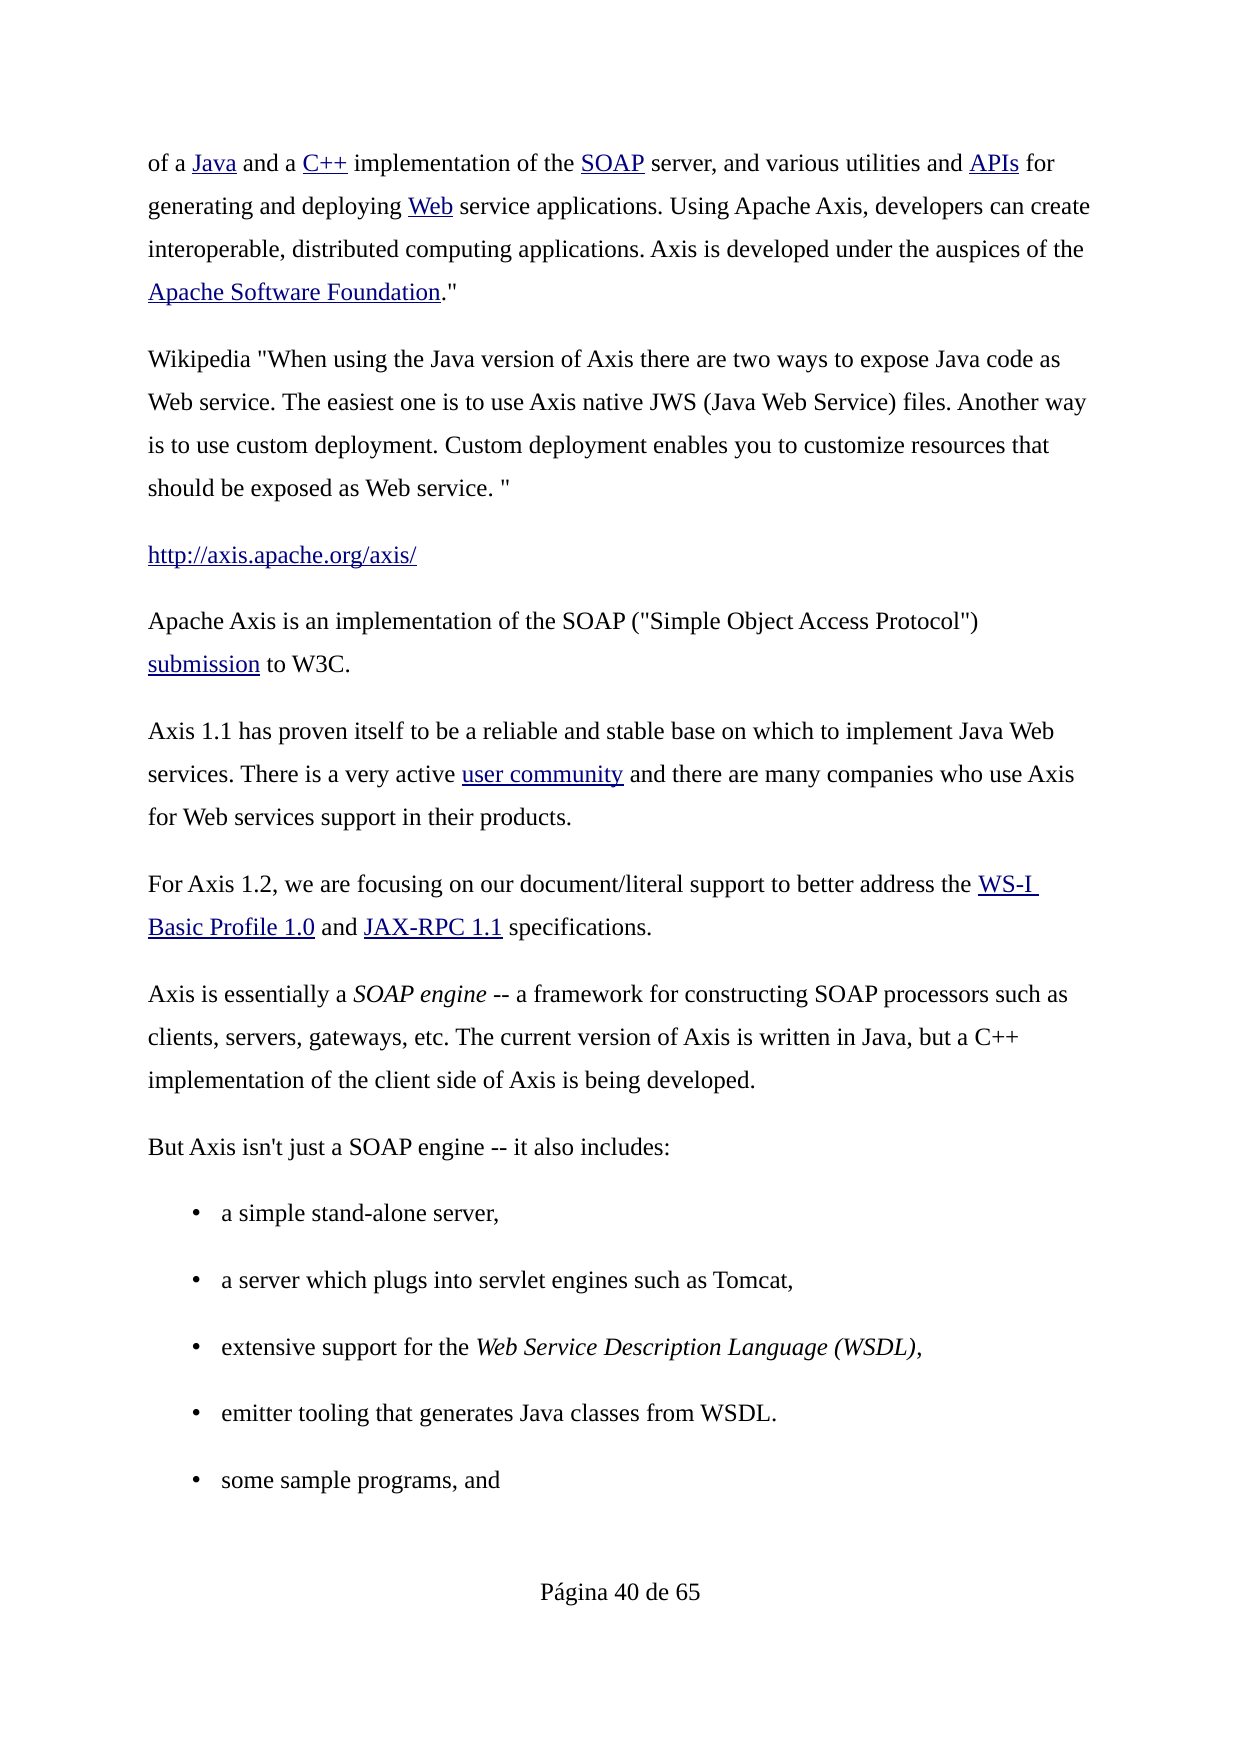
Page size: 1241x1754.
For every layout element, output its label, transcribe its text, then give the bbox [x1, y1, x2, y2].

text For Axis 1.2, we are focusing on our document/literal support to better address the WS-I Basic Profile 1.0 and JAX-RPC 1.1 specifications. [148, 869, 1093, 941]
list some sample programs, and [192, 1465, 1093, 1494]
text Wikipedia "When using the Java version of Axis there are two ways to expose Java code as Web service. The easiest one is to use Axis native JWS (Java Web Service) files. Another way is to use custom deployment. Custom deployment enables you to customize resources that should be exposed as Web service. " [148, 344, 1093, 502]
list a simple stand-alone server, [192, 1198, 1093, 1227]
text http://axis.apache.org/axis/ [148, 540, 1093, 568]
text Axis 1.1 has proven itself to be a reliable and stable base on which to implement Java Web services. There is a very active user community and there are many companies who use Axis for Web services support in their products. [148, 716, 1093, 831]
list extensive support for the Web Service Description Language (WSDL), [192, 1332, 1093, 1361]
text of a Java and a C++ implementation of the SOAP server, and various utilities and APIs for generating and deploying Web service applications. Using Apache Axis, developers can create interoperable, distributed computing applications. Axis is developed under the auspices of the Apache Software Foundation." [148, 148, 1093, 306]
list a server which plugs into servlet engines such as Tomcat, [192, 1265, 1093, 1294]
text Axis is essentially a SOAP engine -- a framework for constructing SOAP processors such as clients, servers, gateways, etc. The current version of Axis is written in Java, but a C++ implementation of the client side of Axis is being developed. [148, 979, 1093, 1094]
text Apache Axis is an implementation of the SOAP ("Simple Object Access Protocol") submission to W3C. [148, 606, 1093, 678]
text But Axis isn't just a SOAP engine -- it also includes: [148, 1132, 1093, 1161]
list emitter tooling that generates Java classes from WSDL. [192, 1398, 1093, 1427]
